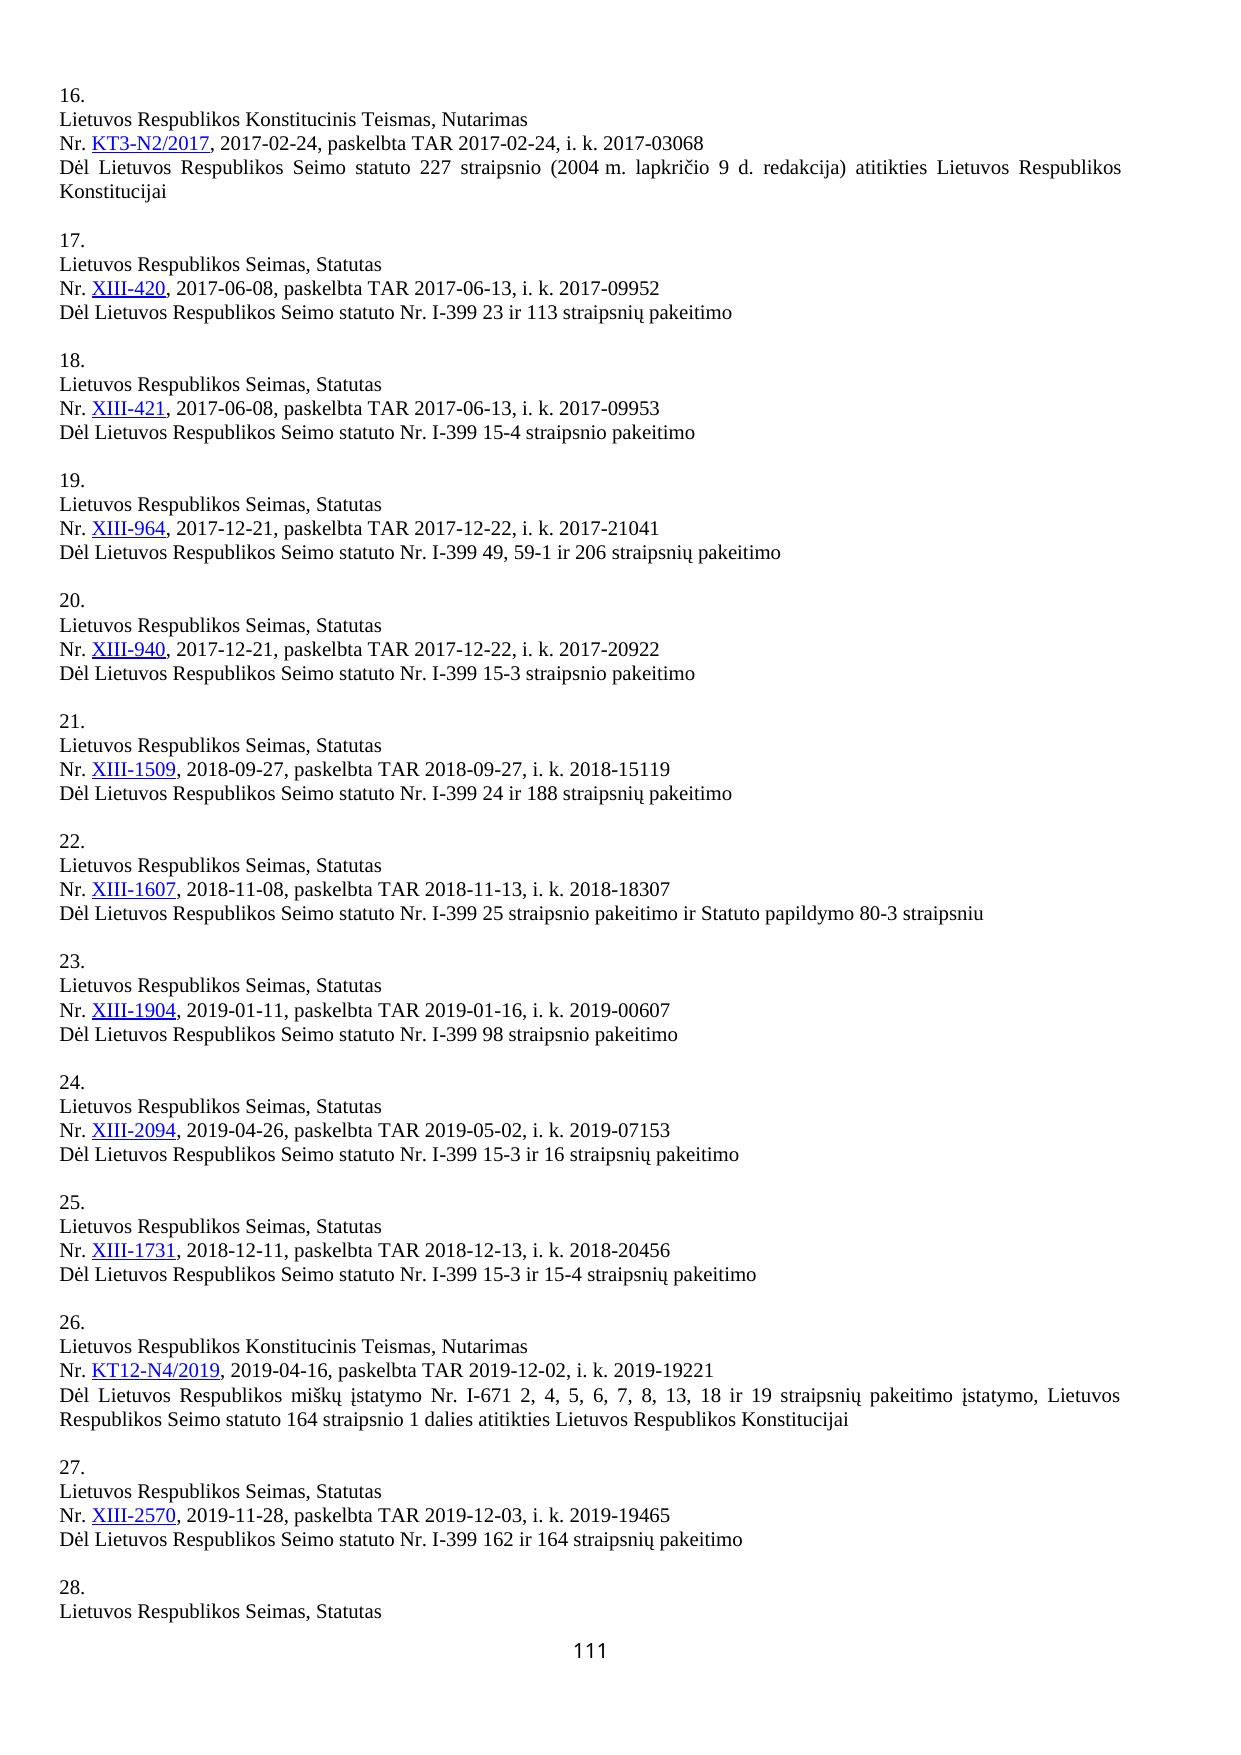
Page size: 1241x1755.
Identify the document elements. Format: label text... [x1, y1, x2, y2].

text Lietuvos Respublikos Seimas, Statutas [59, 1094, 1122, 1118]
text Lietuvos Respublikos Konstitucinis Teismas, Nutarimas [59, 107, 1122, 131]
text Dėl Lietuvos Respublikos Seimo statuto Nr. I-399 98 straipsnio pakeitimo [59, 1022, 1122, 1046]
text Nr. XIII-1904, 2019-01-11, paskelbta TAR 2019-01-16, i. k. 2019-00607 [59, 997, 1122, 1022]
text Nr. XIII-2094, 2019-04-26, paskelbta TAR 2019-05-02, i. k. 2019-07153 [59, 1118, 1122, 1142]
text Dėl Lietuvos Respublikos Seimo statuto Nr. I-399 15-3 ir 16 straipsnių pakeitimo [59, 1142, 1122, 1166]
text Lietuvos Respublikos Seimas, Statutas [59, 372, 1122, 396]
text Lietuvos Respublikos Seimas, Statutas [59, 1214, 1122, 1238]
text Dėl Lietuvos Respublikos Seimo statuto Nr. I-399 23 ir 113 straipsnių pakeitimo [59, 300, 1122, 324]
text Dėl Lietuvos Respublikos Seimo statuto Nr. I-399 24 ir 188 straipsnių pakeitimo [59, 781, 1122, 805]
text Nr. KT3-N2/2017, 2017-02-24, paskelbta TAR 2017-02-24, i. k. 2017-03068 [59, 131, 1122, 155]
text 18. [59, 348, 1122, 372]
text 28. [59, 1575, 1122, 1599]
text Lietuvos Respublikos Seimas, Statutas [59, 492, 1122, 516]
text Lietuvos Respublikos Seimas, Statutas [59, 853, 1122, 877]
text Lietuvos Respublikos Konstitucinis Teismas, Nutarimas [59, 1334, 1122, 1358]
text Nr. XIII-421, 2017-06-08, paskelbta TAR 2017-06-13, i. k. 2017-09953 [59, 396, 1122, 420]
text 19. [59, 468, 1122, 492]
text 27. [59, 1455, 1122, 1479]
text Nr. XIII-420, 2017-06-08, paskelbta TAR 2017-06-13, i. k. 2017-09952 [59, 276, 1122, 300]
text 25. [59, 1190, 1122, 1214]
text 26. [59, 1310, 1122, 1334]
text 22. [59, 829, 1122, 853]
text Nr. XIII-964, 2017-12-21, paskelbta TAR 2017-12-22, i. k. 2017-21041 [59, 516, 1122, 540]
text 23. [59, 949, 1122, 973]
text 17. [59, 227, 1122, 252]
text Dėl Lietuvos Respublikos Seimo statuto Nr. I-399 15-3 ir 15-4 straipsnių pakeitimo [59, 1262, 1122, 1286]
text 21. [59, 709, 1122, 733]
text Dėl Lietuvos Respublikos Seimo statuto Nr. I-399 15-4 straipsnio pakeitimo [59, 420, 1122, 444]
text Dėl Lietuvos Respublikos Seimo statuto Nr. I-399 25 straipsnio pakeitimo ir Statuto papildymo 80-3 straipsniu [59, 901, 1122, 925]
text Dėl Lietuvos Respublikos Seimo statuto 227 straipsnio (2004 m. lapkričio 9 d. redakcija) atitikties Lietuvos Respublikos Konstitucijai [59, 155, 1122, 203]
text Lietuvos Respublikos Seimas, Statutas [59, 1479, 1122, 1503]
text 20. [59, 588, 1122, 612]
text 16. [59, 83, 1122, 107]
text Nr. XIII-2570, 2019-11-28, paskelbta TAR 2019-12-03, i. k. 2019-19465 [59, 1503, 1122, 1527]
text Nr. XIII-1607, 2018-11-08, paskelbta TAR 2018-11-13, i. k. 2018-18307 [59, 877, 1122, 901]
text Lietuvos Respublikos Seimas, Statutas [59, 973, 1122, 997]
text Lietuvos Respublikos Seimas, Statutas [59, 1599, 1122, 1623]
text Dėl Lietuvos Respublikos miškų įstatymo Nr. I-671 2, 4, 5, 6, 7, 8, 13, 18 ir 19 straipsnių pakeitimo įstatymo, Lietuvos Respublikos Seimo statuto 164 straipsnio 1 dalies atitikties Lietuvos Respublikos Konstitucijai [59, 1382, 1122, 1431]
text 24. [59, 1070, 1122, 1094]
text Lietuvos Respublikos Seimas, Statutas [59, 612, 1122, 637]
text Dėl Lietuvos Respublikos Seimo statuto Nr. I-399 49, 59-1 ir 206 straipsnių pakeitimo [59, 540, 1122, 564]
text Nr. XIII-940, 2017-12-21, paskelbta TAR 2017-12-22, i. k. 2017-20922 [59, 637, 1122, 661]
text Dėl Lietuvos Respublikos Seimo statuto Nr. I-399 162 ir 164 straipsnių pakeitimo [59, 1527, 1122, 1551]
text Dėl Lietuvos Respublikos Seimo statuto Nr. I-399 15-3 straipsnio pakeitimo [59, 661, 1122, 685]
text Lietuvos Respublikos Seimas, Statutas [59, 252, 1122, 276]
text Nr. XIII-1731, 2018-12-11, paskelbta TAR 2018-12-13, i. k. 2018-20456 [59, 1238, 1122, 1262]
text Nr. XIII-1509, 2018-09-27, paskelbta TAR 2018-09-27, i. k. 2018-15119 [59, 757, 1122, 781]
text Lietuvos Respublikos Seimas, Statutas [59, 733, 1122, 757]
text Nr. KT12-N4/2019, 2019-04-16, paskelbta TAR 2019-12-02, i. k. 2019-19221 [59, 1358, 1122, 1382]
